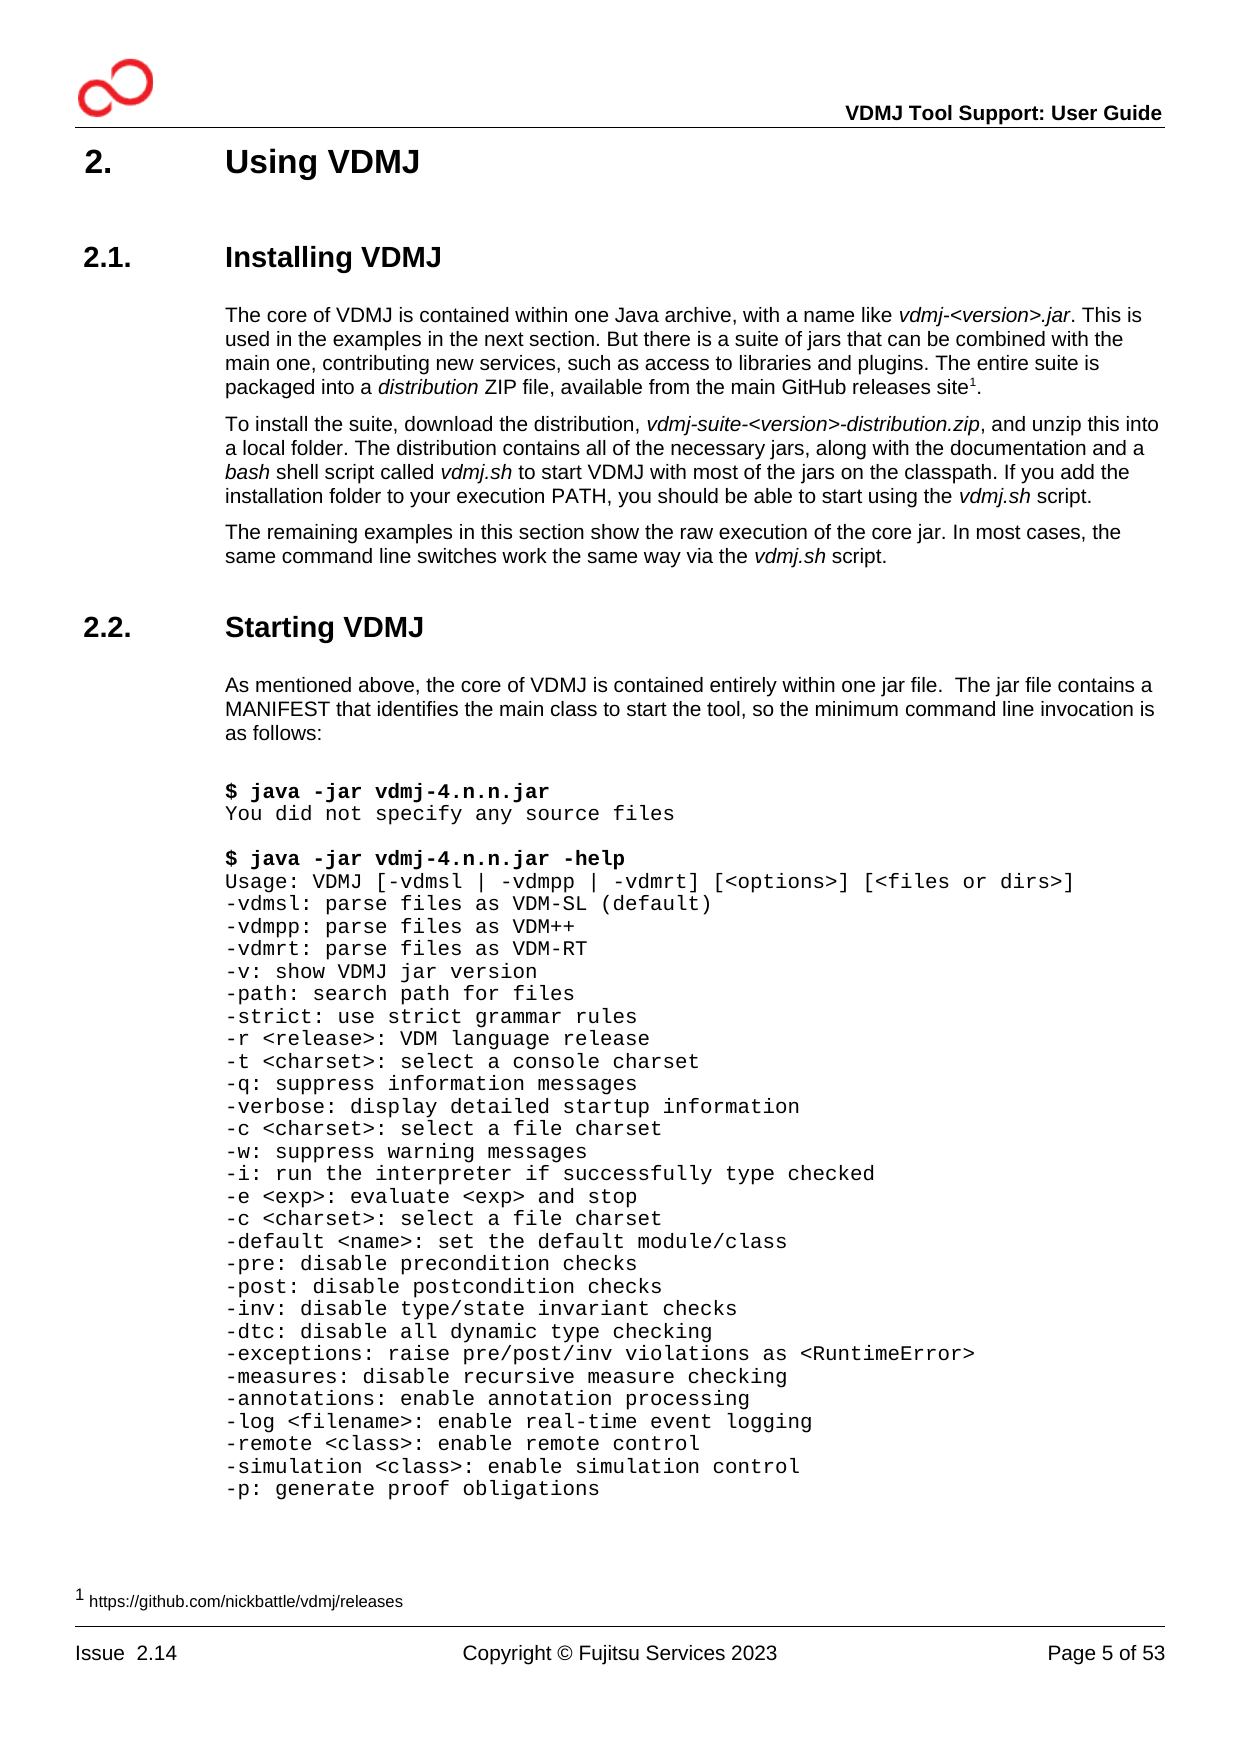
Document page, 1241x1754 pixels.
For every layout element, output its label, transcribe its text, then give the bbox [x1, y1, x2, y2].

text -c <charset>: select a file charset [225, 1118, 1165, 1140]
text The remaining examples in this section show the raw execution of the core jar. In most cases, the same command line switches work the same way via the vdmj.sh script. [225, 520, 1165, 568]
text -v: show VDMJ jar version [225, 960, 1165, 983]
text -simulation <class>: enable simulation control [225, 1455, 1165, 1478]
text As mentioned above, the core of VDMJ is contained entirely within one jar file. The jar file contains a MANIFEST that identifies the main class to start the tool, so the minimum command line invocation is as follows: [225, 673, 1165, 745]
text -measures: disable recursive measure checking [225, 1365, 1165, 1388]
text -q: suppress information messages [225, 1073, 1165, 1095]
text -default <name>: set the default module/class [225, 1230, 1165, 1253]
text -vdmrt: parse files as VDM-RT [225, 938, 1165, 960]
text https://github.com/nickbattle/vdmj/releases [75, 1592, 1165, 1611]
text -pre: disable precondition checks [225, 1253, 1165, 1275]
text -e <exp>: evaluate <exp> and stop [225, 1185, 1165, 1208]
text Usage: VDMJ [-vdmsl | -vdmpp | -vdmrt] [<options>] [<files or dirs>] [225, 870, 1165, 893]
text -vdmsl: parse files as VDM-SL (default) [225, 893, 1165, 915]
text -c <charset>: select a file charset [225, 1208, 1165, 1230]
subtitle Starting VDMJ [75, 611, 1165, 643]
text -r <release>: VDM language release [225, 1028, 1165, 1050]
subtitle Using VDMJ [75, 143, 1165, 181]
text -annotations: enable annotation processing [225, 1388, 1165, 1410]
text -path: search path for files [225, 983, 1165, 1005]
text $ java -jar vdmj-4.n.n.jar -help [225, 848, 1165, 870]
text -strict: use strict grammar rules [225, 1005, 1165, 1028]
text -dtc: disable all dynamic type checking [225, 1320, 1165, 1343]
text -log <filename>: enable real-time event logging [225, 1410, 1165, 1433]
text -p: generate proof obligations [225, 1478, 1165, 1500]
text The core of VDMJ is contained within one Java archive, with a name like vdmj-<version>.jar. This is used in the examples in the next section. But there is a suite of jars that can be combined with the main one, contributing new services, such as access to libraries and plugins. The entire suite is packaged into a distribution ZIP file, available from the main GitHub releases site. [225, 304, 1165, 399]
text -verbose: display detailed startup information [225, 1095, 1165, 1118]
text -vdmpp: parse files as VDM++ [225, 915, 1165, 938]
text You did not specify any source files [225, 803, 1165, 825]
text -remote <class>: enable remote control [225, 1433, 1165, 1455]
subtitle Installing VDMJ [75, 241, 1165, 274]
text $ java -jar vdmj-4.n.n.jar [225, 780, 1165, 803]
text To install the suite, download the distribution, vdmj-suite-<version>-distribution.zip, and unzip this into a local folder. The distribution contains all of the necessary jars, along with the documentation and a bash shell script called vdmj.sh to start VDMJ with most of the jars on the classpath. If you add the installation folder to your execution PATH, you should be able to start using the vdmj.sh script. [225, 412, 1165, 508]
picture [78, 52, 153, 127]
text -w: suppress warning messages [225, 1140, 1165, 1163]
text -i: run the interpreter if successfully type checked [225, 1163, 1165, 1185]
text -post: disable postcondition checks [225, 1275, 1165, 1298]
text -exceptions: raise pre/post/inv violations as <RuntimeError> [225, 1343, 1165, 1365]
text -t <charset>: select a console charset [225, 1050, 1165, 1073]
text -inv: disable type/state invariant checks [225, 1298, 1165, 1320]
